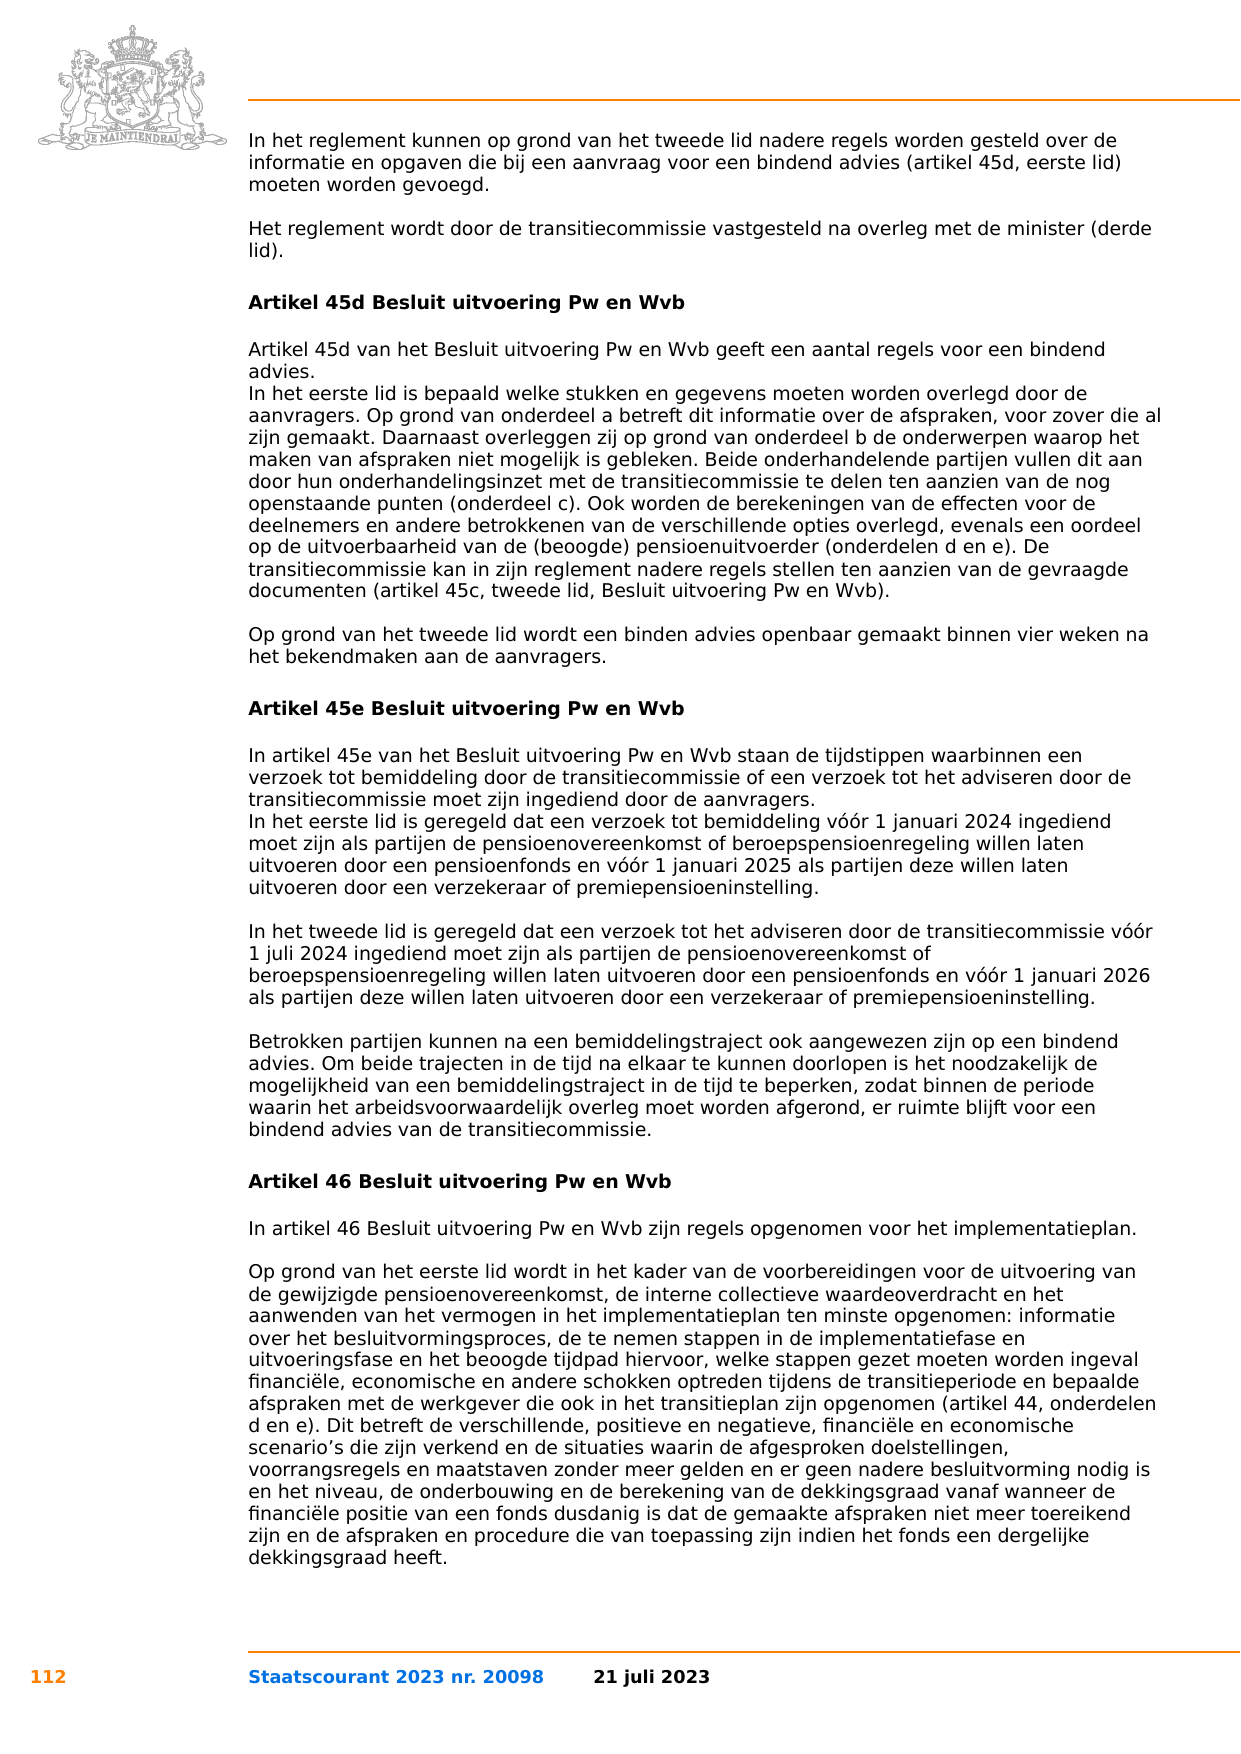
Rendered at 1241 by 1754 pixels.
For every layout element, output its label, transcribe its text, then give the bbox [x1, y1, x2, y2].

text Het reglement wordt door de transitiecommissie vastgesteld na overleg met de minister (derde lid). [248, 218, 1163, 262]
text Betrokken partijen kunnen na een bemiddelingstraject ook aangewezen zijn op een bindend advies. Om beide trajecten in de tijd na elkaar te kunnen doorlopen is het noodzakelijk de mogelijkheid van een bemiddelingstraject in de tijd te beperken, zodat binnen de periode waarin het arbeidsvoorwaardelijk overleg moet worden afgerond, er ruimte blijft voor een bindend advies van de transitiecommissie. [248, 1031, 1163, 1141]
subtitle Artikel 46 Besluit uitvoering Pw en Wvb [248, 1171, 1163, 1193]
text In het reglement kunnen op grond van het tweede lid nadere regels worden gesteld over de informatie en opgaven die bij een aanvraag voor een bindend advies (artikel 45d, eerste lid) moeten worden gevoegd. [248, 130, 1163, 196]
text Op grond van het tweede lid wordt een binden advies openbaar gemaakt binnen vier weken na het bekendmaken aan de aanvragers. [248, 624, 1163, 668]
subtitle Artikel 45e Besluit uitvoering Pw en Wvb [248, 698, 1163, 720]
text In het eerste lid is geregeld dat een verzoek tot bemiddeling vóór 1 januari 2024 ingediend moet zijn als partijen de pensioenovereenkomst of beroepspensioenregeling willen laten uitvoeren door een pensioenfonds en vóór 1 januari 2025 als partijen deze willen laten uitvoeren door een verzekeraar of premiepensioeninstelling. [248, 811, 1163, 899]
text Artikel 45d van het Besluit uitvoering Pw en Wvb geeft een aantal regels voor een bindend advies. [248, 339, 1163, 383]
text In het eerste lid is bepaald welke stukken en gegevens moeten worden overlegd door de aanvragers. Op grond van onderdeel a betreft dit informatie over de afspraken, voor zover die al zijn gemaakt. Daarnaast overleggen zij op grond van onderdeel b de onderwerpen waarop het maken van afspraken niet mogelijk is gebleken. Beide onderhandelende partijen vullen dit aan door hun onderhandelingsinzet met de transitiecommissie te delen ten aanzien van de nog openstaande punten (onderdeel c). Ook worden de berekeningen van de effecten voor de deelnemers en andere betrokkenen van de verschillende opties overlegd, evenals een oordeel op de uitvoerbaarheid van de (beoogde) pensioenuitvoerder (onderdelen d en e). De transitiecommissie kan in zijn reglement nadere regels stellen ten aanzien van de gevraagde documenten (artikel 45c, tweede lid, Besluit uitvoering Pw en Wvb). [248, 383, 1163, 602]
text In het tweede lid is geregeld dat een verzoek tot het adviseren door de transitiecommissie vóór 1 juli 2024 ingediend moet zijn als partijen de pensioenovereenkomst of beroepspensioenregeling willen laten uitvoeren door een pensioenfonds en vóór 1 januari 2026 als partijen deze willen laten uitvoeren door een verzekeraar of premiepensioeninstelling. [248, 921, 1163, 1009]
text Op grond van het eerste lid wordt in het kader van de voorbereidingen voor de uitvoering van de gewijzigde pensioenovereenkomst, de interne collectieve waardeoverdracht en het aanwenden van het vermogen in het implementatieplan ten minste opgenomen: informatie over het besluitvormingsproces, de te nemen stappen in de implementatiefase en uitvoeringsfase en het beoogde tijdpad hiervoor, welke stappen gezet moeten worden ingeval financiële, economische en andere schokken optreden tijdens de transitieperiode en bepaalde afspraken met de werkgever die ook in het transitieplan zijn opgenomen (artikel 44, onderdelen d en e). Dit betreft de verschillende, positieve en negatieve, financiële en economische scenario’s die zijn verkend en de situaties waarin de afgesproken doelstellingen, voorrangsregels en maatstaven zonder meer gelden en er geen nadere besluitvorming nodig is en het niveau, de onderbouwing en de berekening van de dekkingsgraad vanaf wanneer de financiële positie van een fonds dusdanig is dat de gemaakte afspraken niet meer toereikend zijn en de afspraken en procedure die van toepassing zijn indien het fonds een dergelijke dekkingsgraad heeft. [248, 1261, 1163, 1569]
text In artikel 46 Besluit uitvoering Pw en Wvb zijn regels opgenomen voor het implementatieplan. [248, 1218, 1163, 1239]
subtitle Artikel 45d Besluit uitvoering Pw en Wvb [248, 292, 1163, 314]
picture [38, 25, 227, 150]
text In artikel 45e van het Besluit uitvoering Pw en Wvb staan de tijdstippen waarbinnen een verzoek tot bemiddeling door de transitiecommissie of een verzoek tot het adviseren door de transitiecommissie moet zijn ingediend door de aanvragers. [248, 745, 1163, 811]
